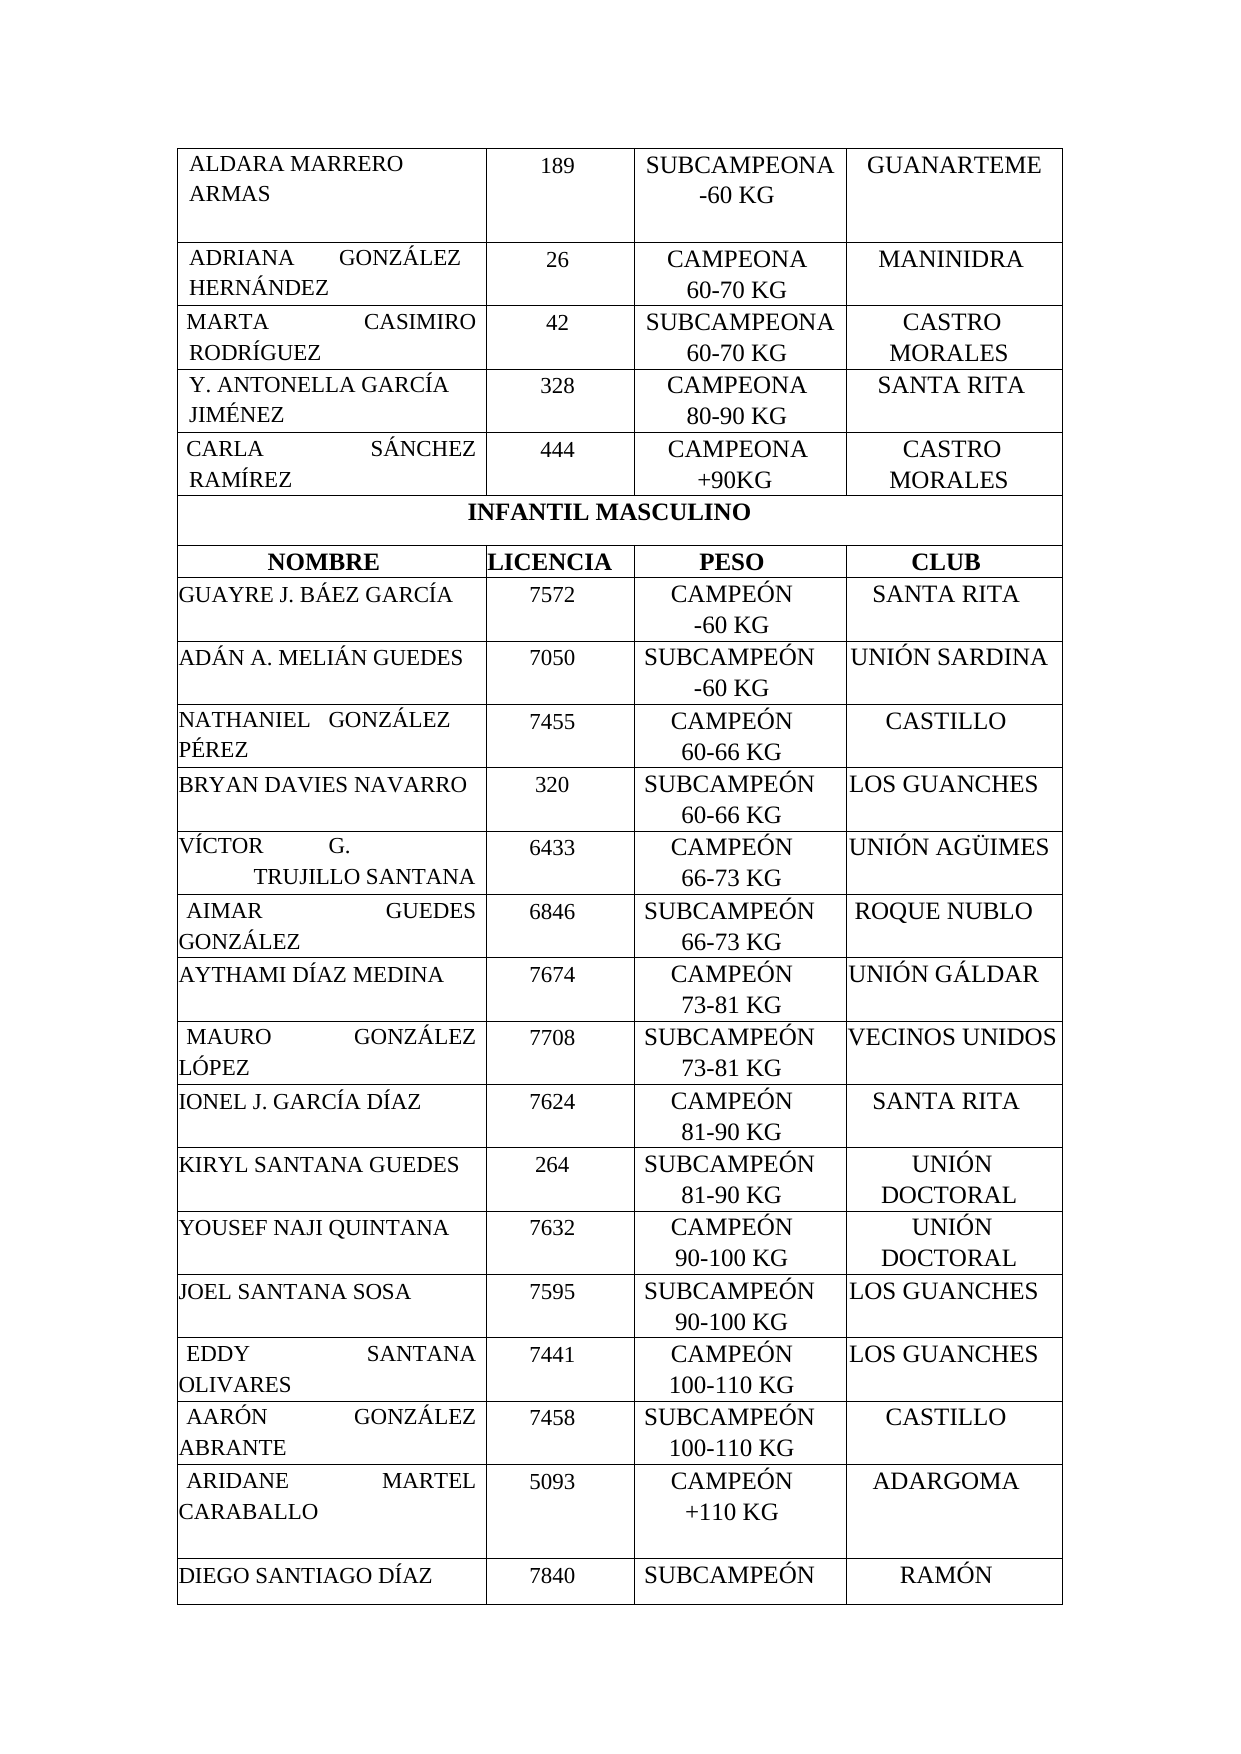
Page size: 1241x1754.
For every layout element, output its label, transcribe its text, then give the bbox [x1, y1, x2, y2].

table_cell AIMAR GUEDES GONZÁLEZ [178, 895, 486, 957]
table_cell DIEGO SANTIAGO DÍAZ [178, 1559, 486, 1604]
table_cell CASTRO MORALES [847, 306, 1062, 369]
table_cell 6846 [487, 895, 634, 957]
table_cell 264 [487, 1148, 634, 1211]
table_cell INFANTIL MASCULINO [178, 496, 846, 545]
table_cell AYTHAMI DÍAZ MEDINA [178, 958, 486, 1021]
table_cell SUBCAMPEÓN [635, 1559, 846, 1604]
table_cell Y. ANTONELLA GARCÍA JIMÉNEZ [178, 370, 486, 432]
table_cell SUBCAMPEÓN 60-66 KG [635, 768, 846, 831]
table_cell MAURO GONZÁLEZ LÓPEZ [178, 1022, 486, 1084]
table_cell SUBCAMPEÓN 81-90 KG [635, 1148, 846, 1211]
table_cell SANTA RITA [847, 370, 1062, 432]
table_cell 7458 [487, 1402, 634, 1464]
table_cell RAMÓN [847, 1559, 1062, 1604]
table_cell CAMPEONA +90KG [635, 433, 846, 495]
table_cell YOUSEF NAJI QUINTANA [178, 1212, 486, 1274]
table_cell ROQUE NUBLO [847, 895, 1062, 957]
table_cell CAMPEÓN 81-90 KG [635, 1085, 846, 1147]
table_cell LOS GUANCHES [847, 1338, 1062, 1401]
table_cell BRYAN DAVIES NAVARRO [178, 768, 486, 831]
table_cell GUANARTEME [847, 149, 1062, 242]
table_cell CARLA SÁNCHEZ RAMÍREZ [178, 433, 486, 495]
table_cell 7455 [487, 705, 634, 767]
table_cell UNIÓN DOCTORAL [847, 1212, 1062, 1274]
table_cell LOS GUANCHES [847, 768, 1062, 831]
table_cell UNIÓN GÁLDAR [847, 958, 1062, 1021]
table_cell SANTA RITA [847, 578, 1062, 641]
table_cell NOMBRE [178, 546, 486, 577]
table_cell CAMPEÓN -60 KG [635, 578, 846, 641]
table_cell 7050 [487, 642, 634, 704]
table_cell 7632 [487, 1212, 634, 1274]
table_cell UNIÓN SARDINA [847, 642, 1062, 704]
table_cell 7840 [487, 1559, 634, 1604]
table_cell 7708 [487, 1022, 634, 1084]
table_cell 7572 [487, 578, 634, 641]
table_cell CLUB [847, 546, 1062, 577]
table_cell ADARGOMA [847, 1465, 1062, 1558]
table_cell 189 [487, 149, 634, 242]
table_cell 7624 [487, 1085, 634, 1147]
table_cell GUAYRE J. BÁEZ GARCÍA [178, 578, 486, 641]
table_cell CASTRO MORALES [847, 433, 1062, 495]
table_cell CAMPEÓN 60-66 KG [635, 705, 846, 767]
table_cell [846, 496, 1062, 545]
table_cell MARTA CASIMIRO RODRÍGUEZ [178, 306, 486, 369]
table_cell CASTILLO [847, 1402, 1062, 1464]
table_cell 42 [487, 306, 634, 369]
table_cell CAMPEÓN 73-81 KG [635, 958, 846, 1021]
table_cell CAMPEONA 60-70 KG [635, 243, 846, 305]
table_cell 7441 [487, 1338, 634, 1401]
table_cell LICENCIA [487, 546, 634, 577]
table_cell ALDARA MARRERO ARMAS [178, 149, 486, 242]
table_cell SUBCAMPEONA -60 KG [635, 149, 846, 242]
table_cell 5093 [487, 1465, 634, 1558]
table_cell SUBCAMPEÓN 90-100 KG [635, 1275, 846, 1337]
table_cell UNIÓN DOCTORAL [847, 1148, 1062, 1211]
table_cell KIRYL SANTANA GUEDES [178, 1148, 486, 1211]
table_cell 328 [487, 370, 634, 432]
table_cell NATHANIEL GONZÁLEZ PÉREZ [178, 705, 486, 767]
table_cell VÍCTOR G. TRUJILLO SANTANA [178, 832, 486, 894]
table_cell SUBCAMPEÓN -60 KG [635, 642, 846, 704]
table_cell SUBCAMPEÓN 73-81 KG [635, 1022, 846, 1084]
table_cell SUBCAMPEÓN 66-73 KG [635, 895, 846, 957]
table_cell 7674 [487, 958, 634, 1021]
table_cell 320 [487, 768, 634, 831]
table_cell LOS GUANCHES [847, 1275, 1062, 1337]
table_cell 6433 [487, 832, 634, 894]
table_cell SUBCAMPEONA 60-70 KG [635, 306, 846, 369]
table_cell CAMPEONA 80-90 KG [635, 370, 846, 432]
table_cell ADÁN A. MELIÁN GUEDES [178, 642, 486, 704]
table_cell 7595 [487, 1275, 634, 1337]
table_cell CASTILLO [847, 705, 1062, 767]
table_cell CAMPEÓN 90-100 KG [635, 1212, 846, 1274]
table_cell CAMPEÓN 100-110 KG [635, 1338, 846, 1401]
table_cell SANTA RITA [847, 1085, 1062, 1147]
table_cell VECINOS UNIDOS [847, 1022, 1062, 1084]
table_cell JOEL SANTANA SOSA [178, 1275, 486, 1337]
table_cell SUBCAMPEÓN 100-110 KG [635, 1402, 846, 1464]
table_cell AARÓN GONZÁLEZ ABRANTE [178, 1402, 486, 1464]
table_cell CAMPEÓN 66-73 KG [635, 832, 846, 894]
table_cell CAMPEÓN +110 KG [635, 1465, 846, 1558]
table_cell 26 [487, 243, 634, 305]
table_cell MANINIDRA [847, 243, 1062, 305]
table_cell IONEL J. GARCÍA DÍAZ [178, 1085, 486, 1147]
table_cell PESO [635, 546, 846, 577]
table_cell ARIDANE MARTEL CARABALLO [178, 1465, 486, 1558]
table_cell UNIÓN AGÜIMES [847, 832, 1062, 894]
table_cell 444 [487, 433, 634, 495]
table_cell ADRIANA GONZÁLEZ HERNÁNDEZ [178, 243, 486, 305]
table_cell EDDY SANTANA OLIVARES [178, 1338, 486, 1401]
